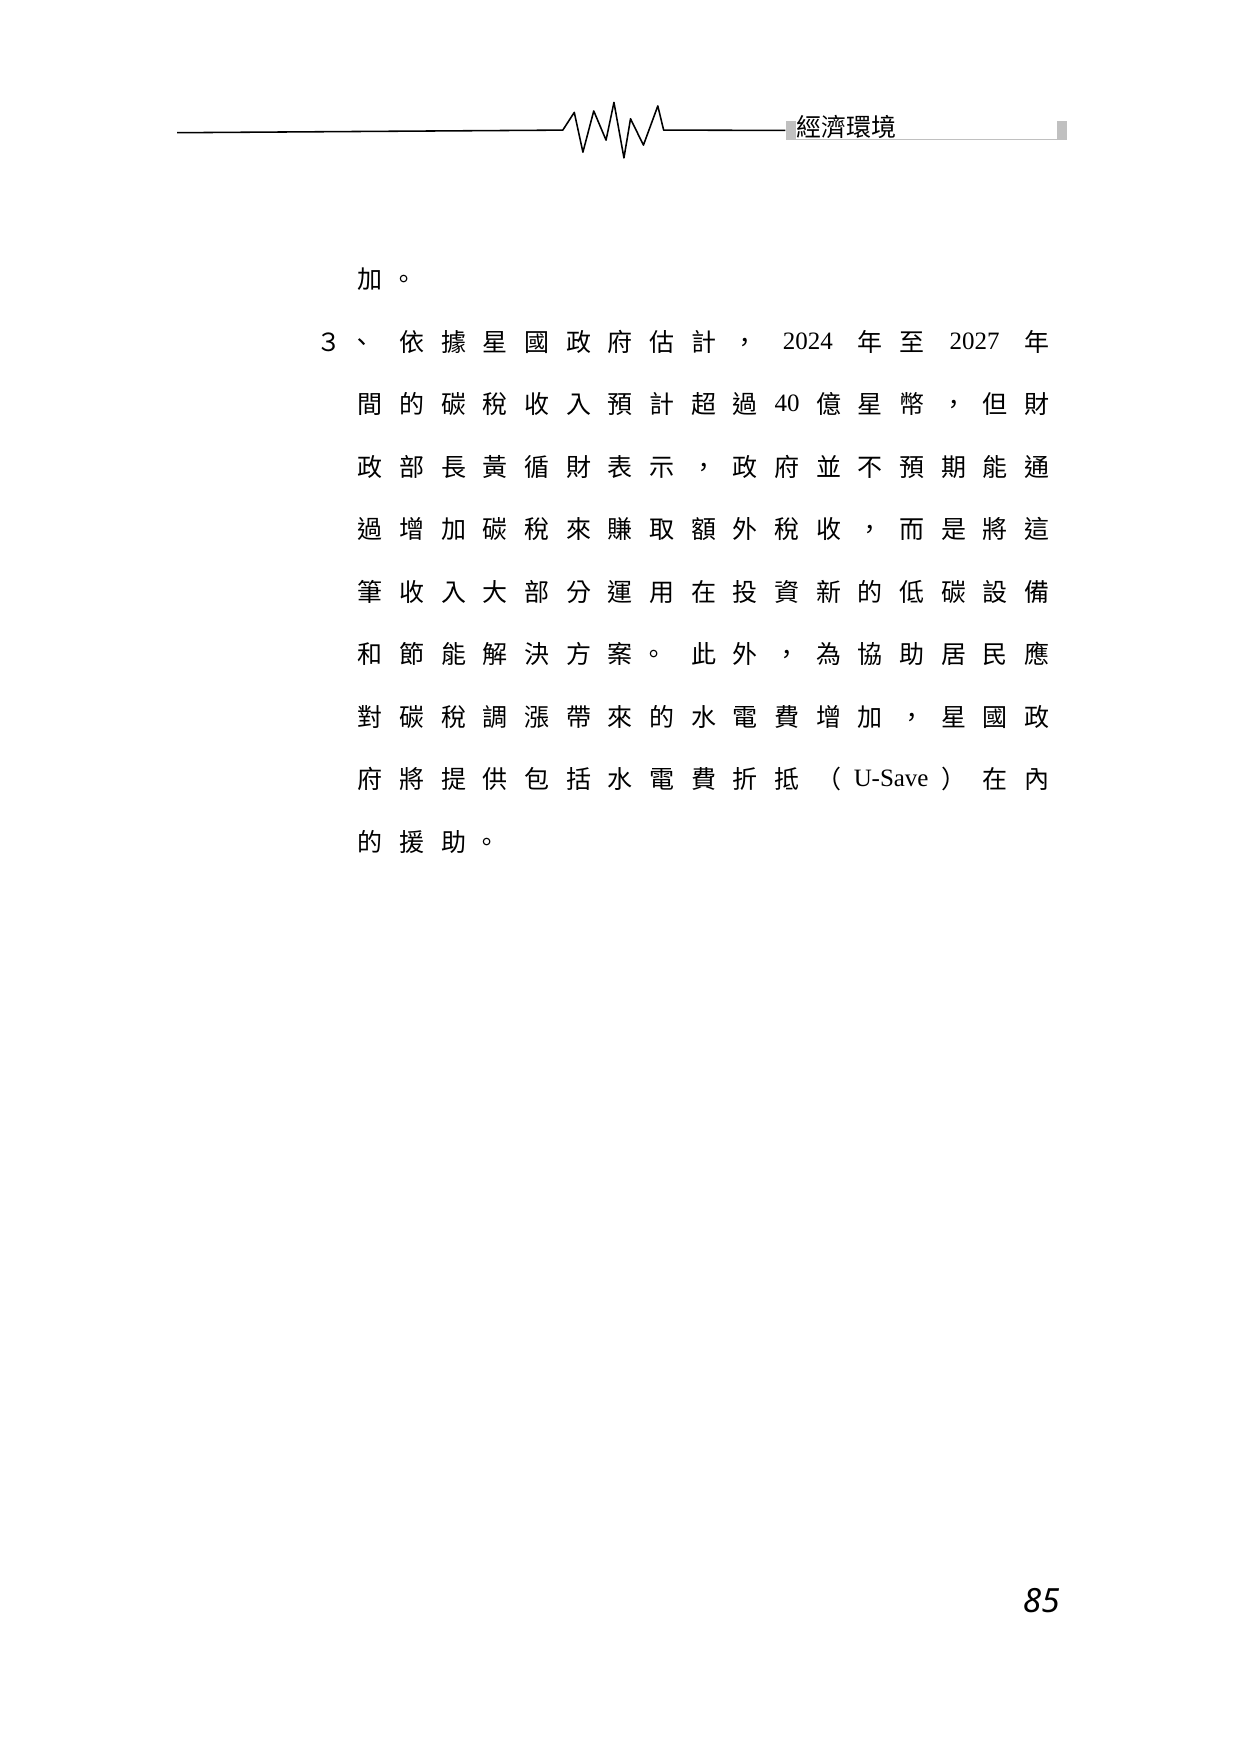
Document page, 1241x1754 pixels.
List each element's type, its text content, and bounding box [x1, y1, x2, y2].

text ３、依據星國政府估計，2024年至2027年間的碳稅收入預計超過40億星幣，但財政部長黃循財表示，政府並不預期能通過增加碳稅來賺取額外稅收，而是將這筆收入大部分運用在投資新的低碳設備和節能解決方案。此外，為協助居民應對碳稅調漲帶來的水電費增加，星國政府將提供包括水電費折抵（U-Save）在內的援助。 [281, 299, 1058, 861]
text 加。 [281, 236, 1058, 299]
